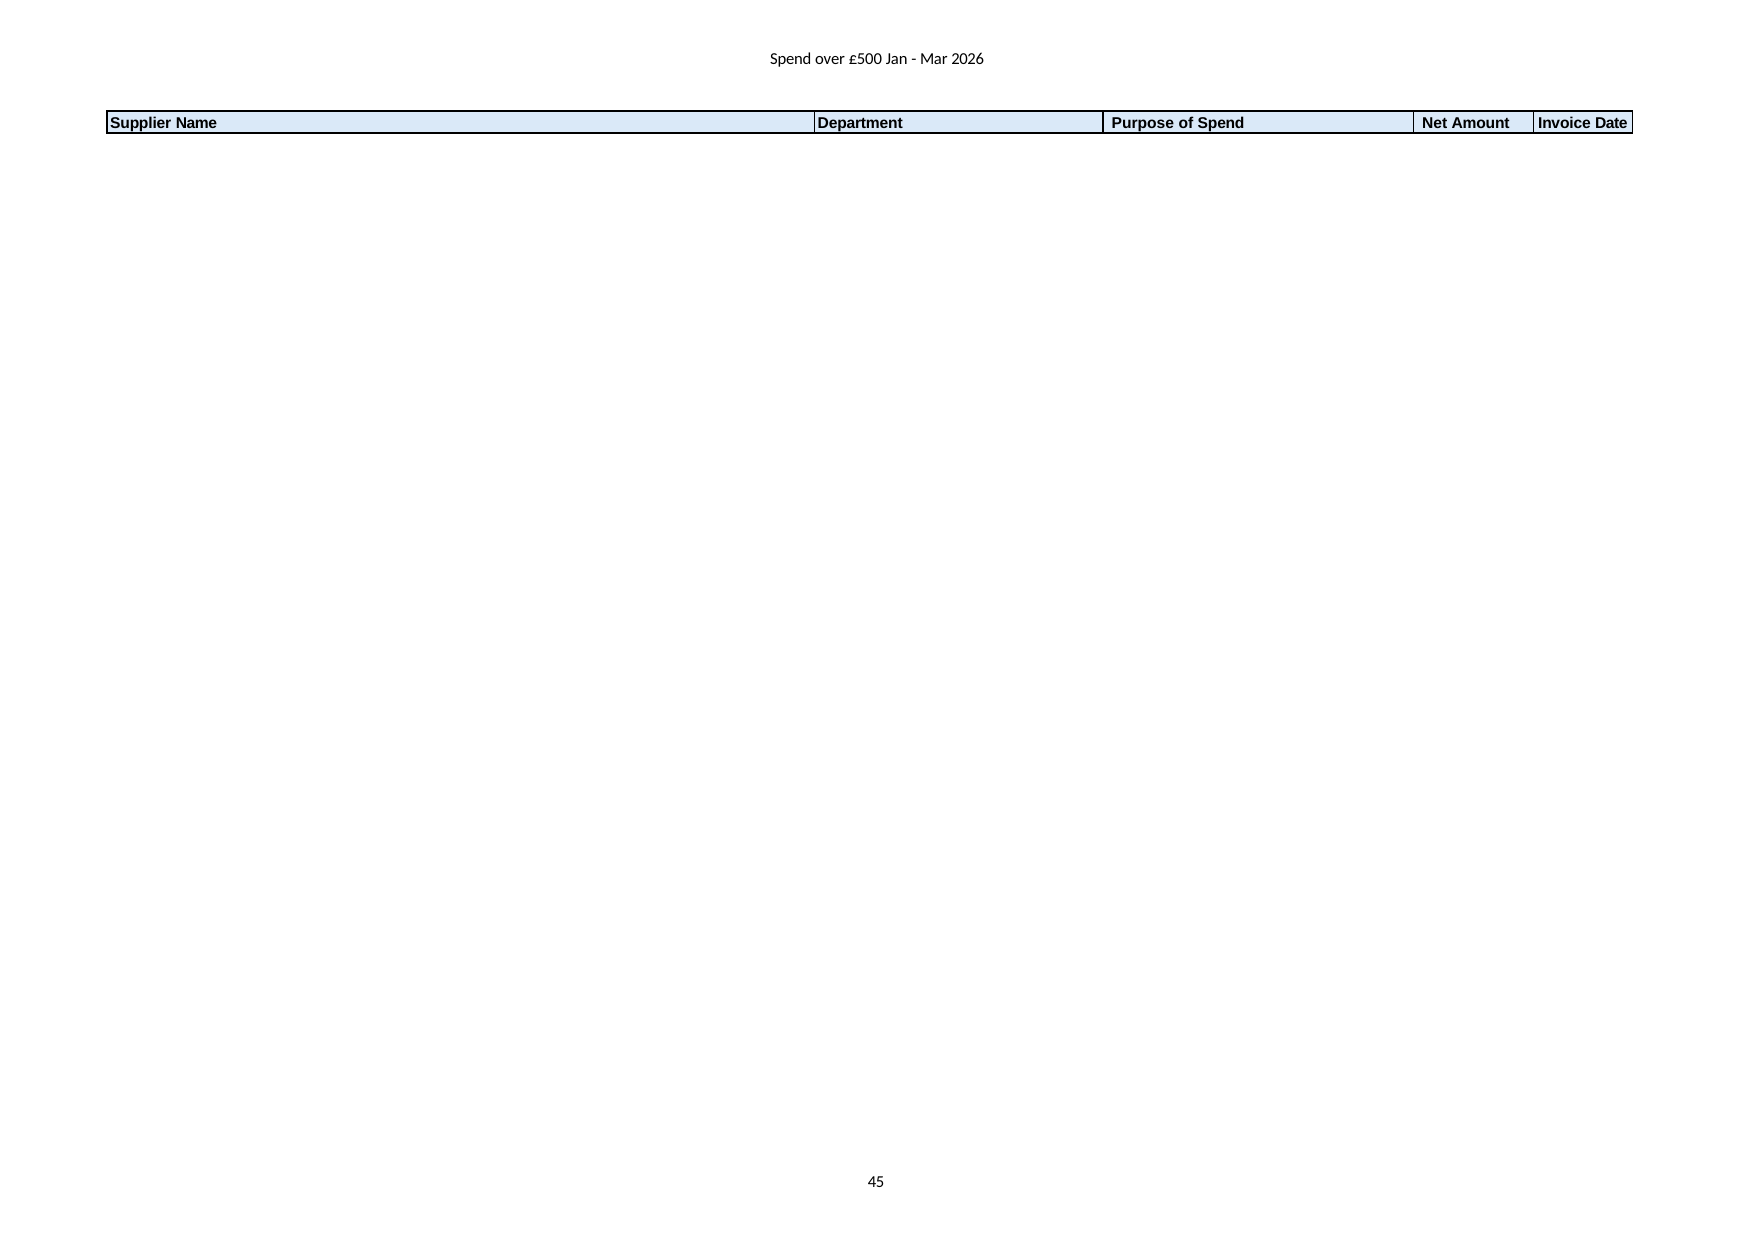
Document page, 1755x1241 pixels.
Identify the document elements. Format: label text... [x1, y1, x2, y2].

table_header Net Amount [1414, 112, 1533, 132]
table_header Invoice Date [1534, 112, 1632, 132]
table_header Purpose of Spend [1104, 112, 1413, 132]
table_header Supplier Name [108, 112, 814, 132]
table_header Department [815, 112, 1102, 132]
